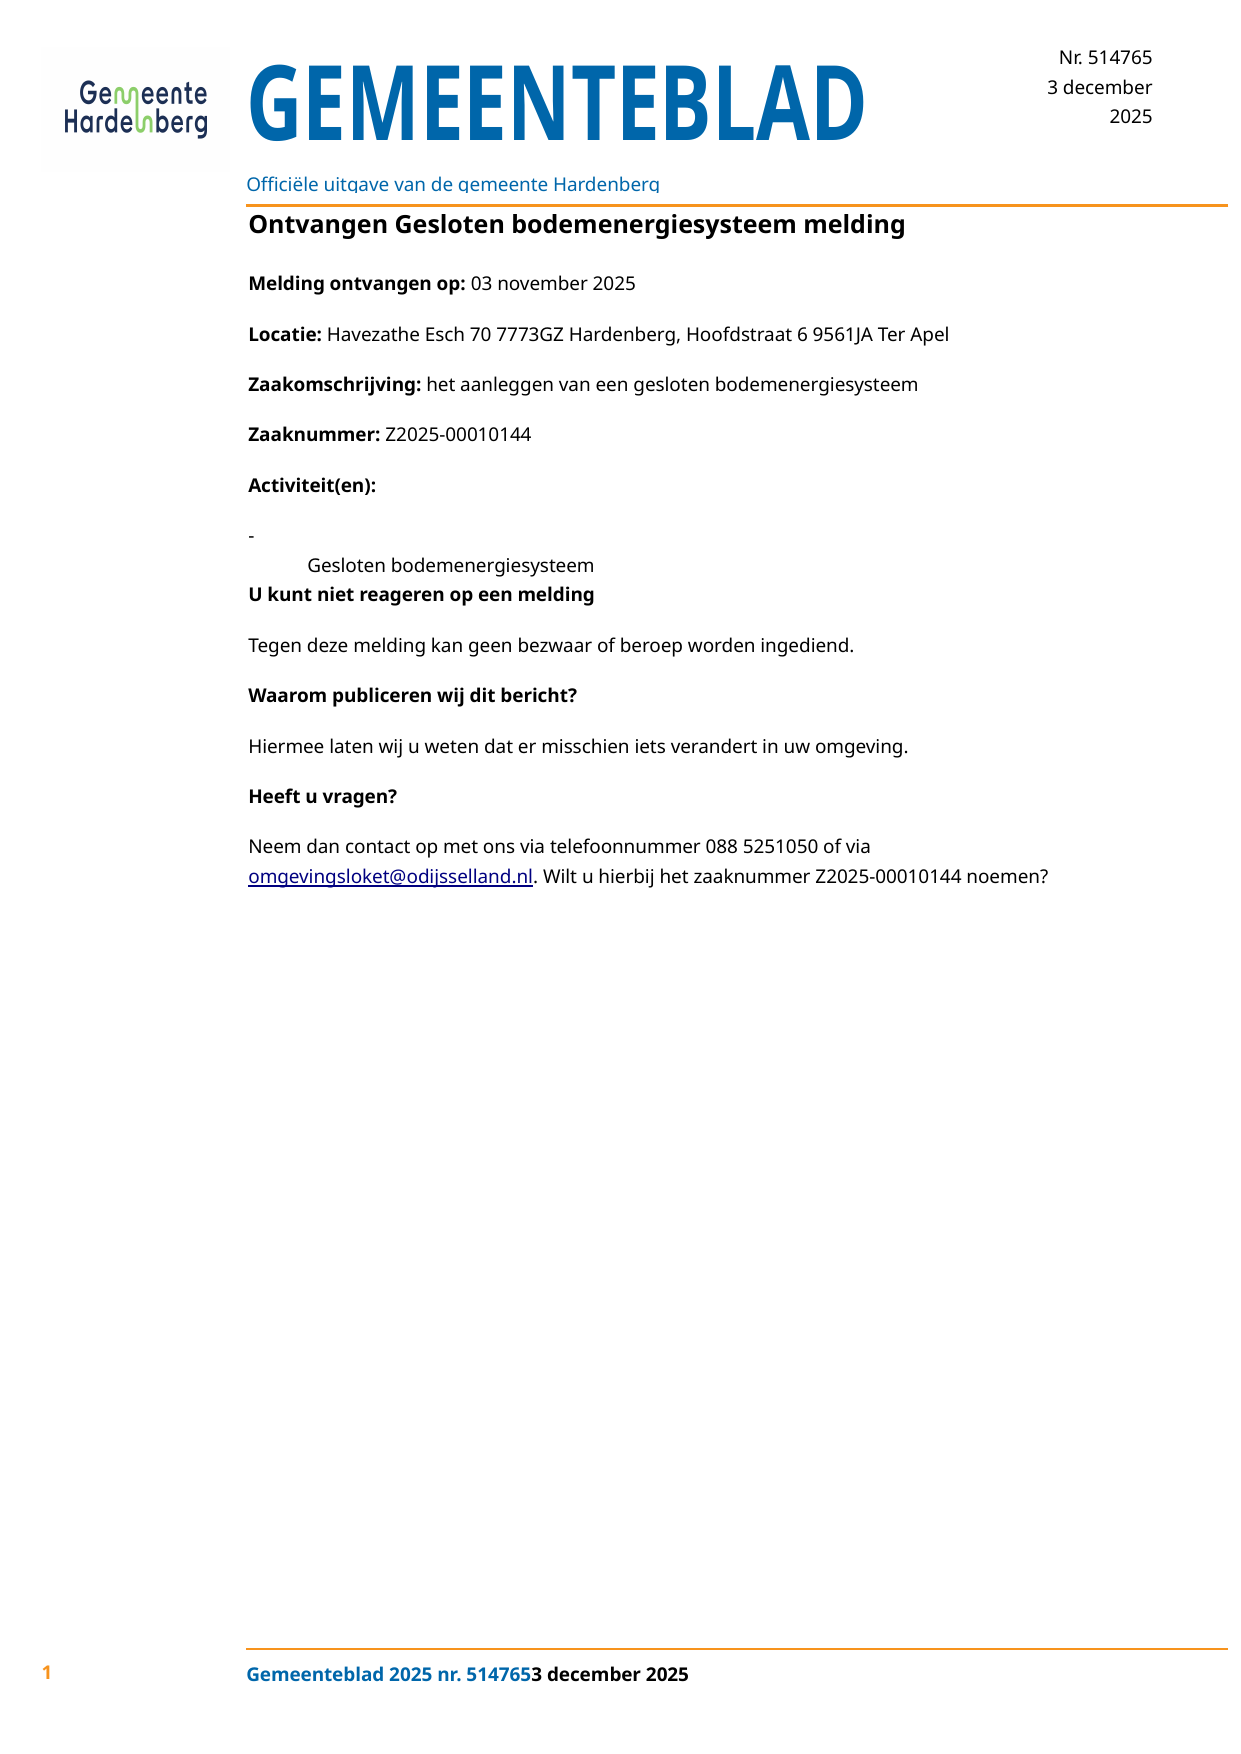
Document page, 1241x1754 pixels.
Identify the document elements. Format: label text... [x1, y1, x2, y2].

text Ontvangen Gesloten bodemenergiesysteem melding [248, 207, 1152, 241]
text Waarom publiceren wij dit bericht? [248, 682, 1152, 708]
text Heeft u vragen? [248, 783, 1152, 809]
text Zaaknummer: Z2025-00010144 [248, 422, 1152, 447]
text Tegen deze melding kan geen bezwaar of beroep worden ingediend. [248, 632, 1152, 658]
text Zaakomschrijving: het aanleggen van een gesloten bodemenergiesysteem [248, 371, 1152, 397]
picture [41, 47, 231, 172]
text Neem dan contact op met ons via telefoonnummer 088 5251050 of via omgevingsloket@odijsselland.nl. Wilt u hierbij het zaaknummer Z2025-00010144 noemen? [248, 834, 1152, 889]
text U kunt niet reageren op een melding [248, 582, 1152, 607]
text Activiteit(en): [248, 472, 1152, 498]
text Melding ontvangen op: 03 november 2025 [248, 270, 1152, 296]
text Locatie: Havezathe Esch 70 7773GZ Hardenberg, Hoofdstraat 6 9561JA Ter Apel [248, 321, 1152, 346]
text Hiermee laten wij u weten dat er misschien iets verandert in uw omgeving. [248, 733, 1152, 758]
list Gesloten bodemenergiesysteem [248, 552, 1152, 578]
